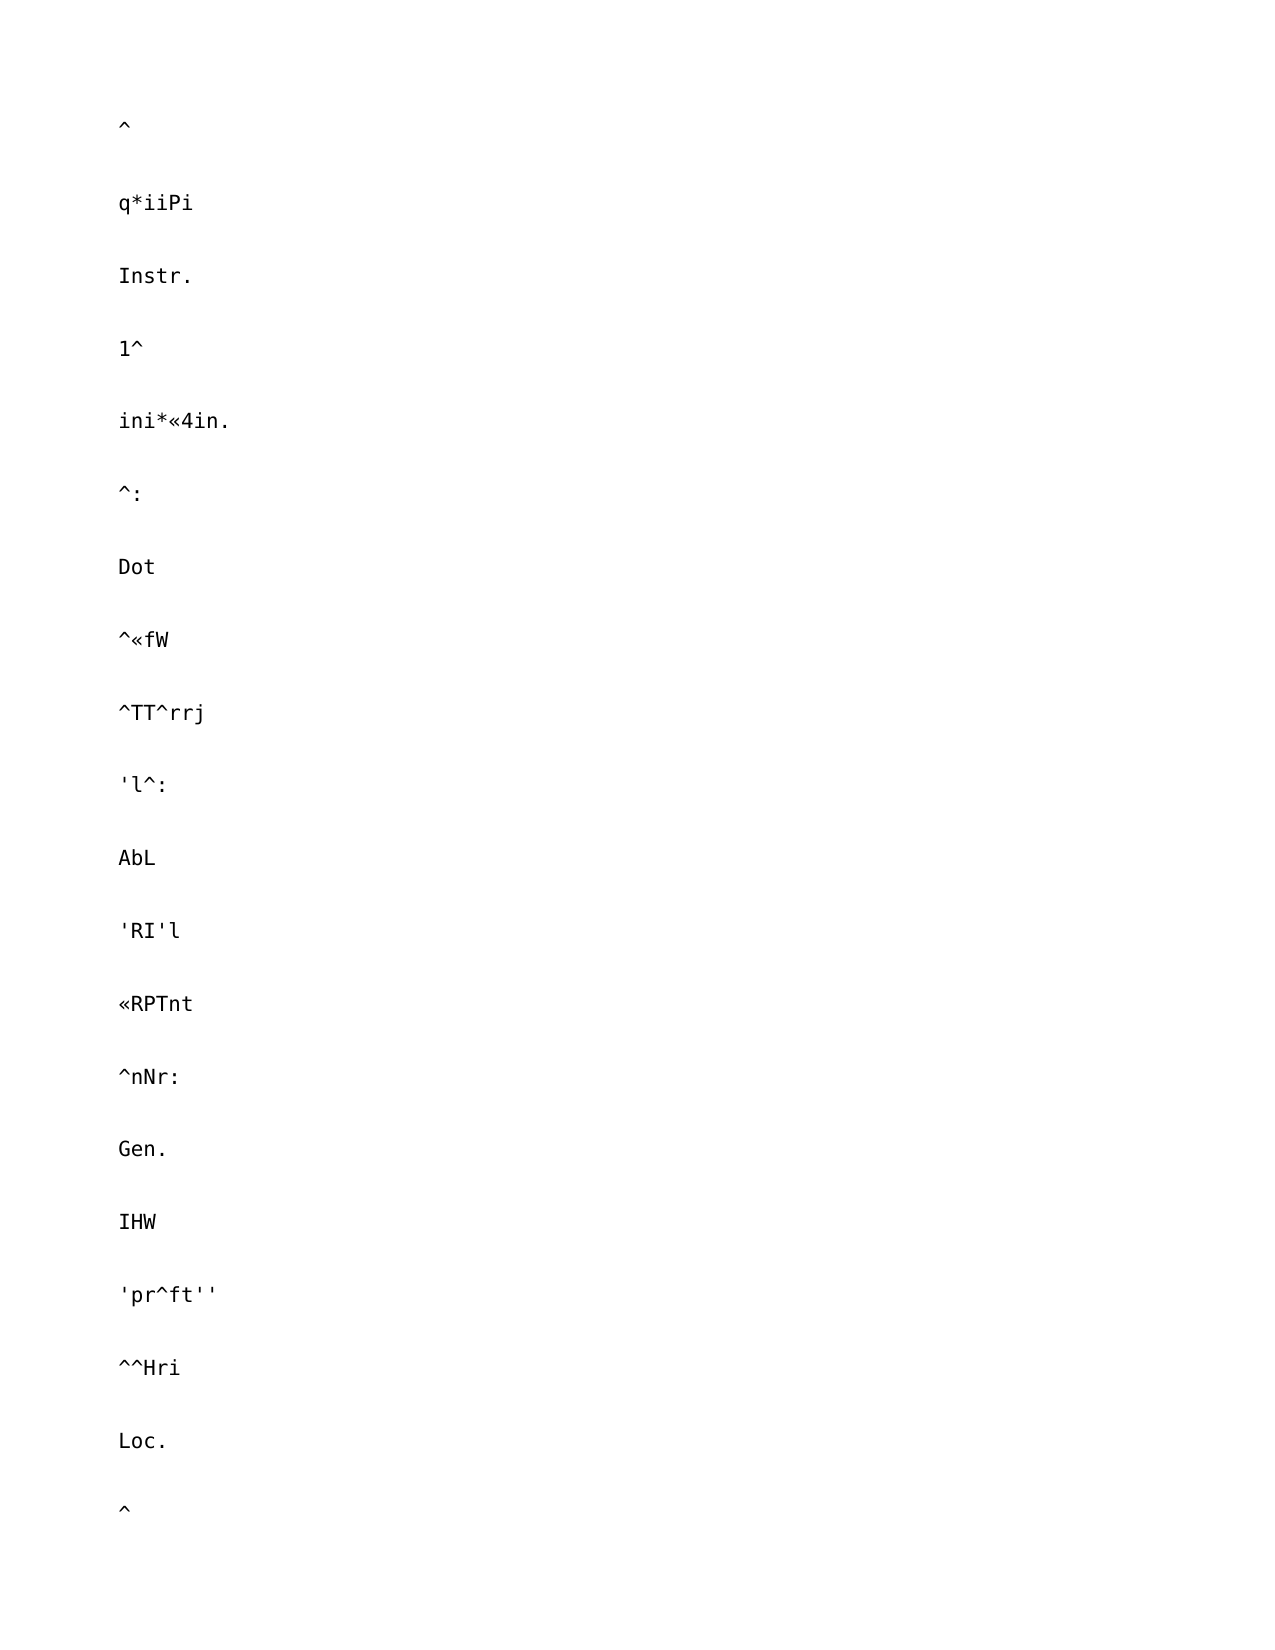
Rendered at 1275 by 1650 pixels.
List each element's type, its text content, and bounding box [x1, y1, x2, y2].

text 'RI'l [118, 919, 1157, 943]
text ^«fW [118, 628, 1157, 652]
text ^ [118, 1502, 1157, 1526]
text 1^ [118, 337, 1157, 361]
text ^: [118, 482, 1157, 506]
text Gen. [118, 1137, 1157, 1162]
text 'pr^ft'' [118, 1283, 1157, 1307]
text ^nNr: [118, 1065, 1157, 1089]
text Instr. [118, 264, 1157, 288]
text IHW [118, 1210, 1157, 1234]
text 'l^: [118, 773, 1157, 798]
text ^^Hri [118, 1356, 1157, 1380]
text ini*«4in. [118, 409, 1157, 434]
text Loc. [118, 1429, 1157, 1453]
text «RPTnt [118, 992, 1157, 1016]
text ^ [118, 118, 1157, 142]
text q*iiPi [118, 191, 1157, 215]
text AbL [118, 846, 1157, 871]
text Dot [118, 555, 1157, 579]
text ^TT^rrj [118, 701, 1157, 725]
